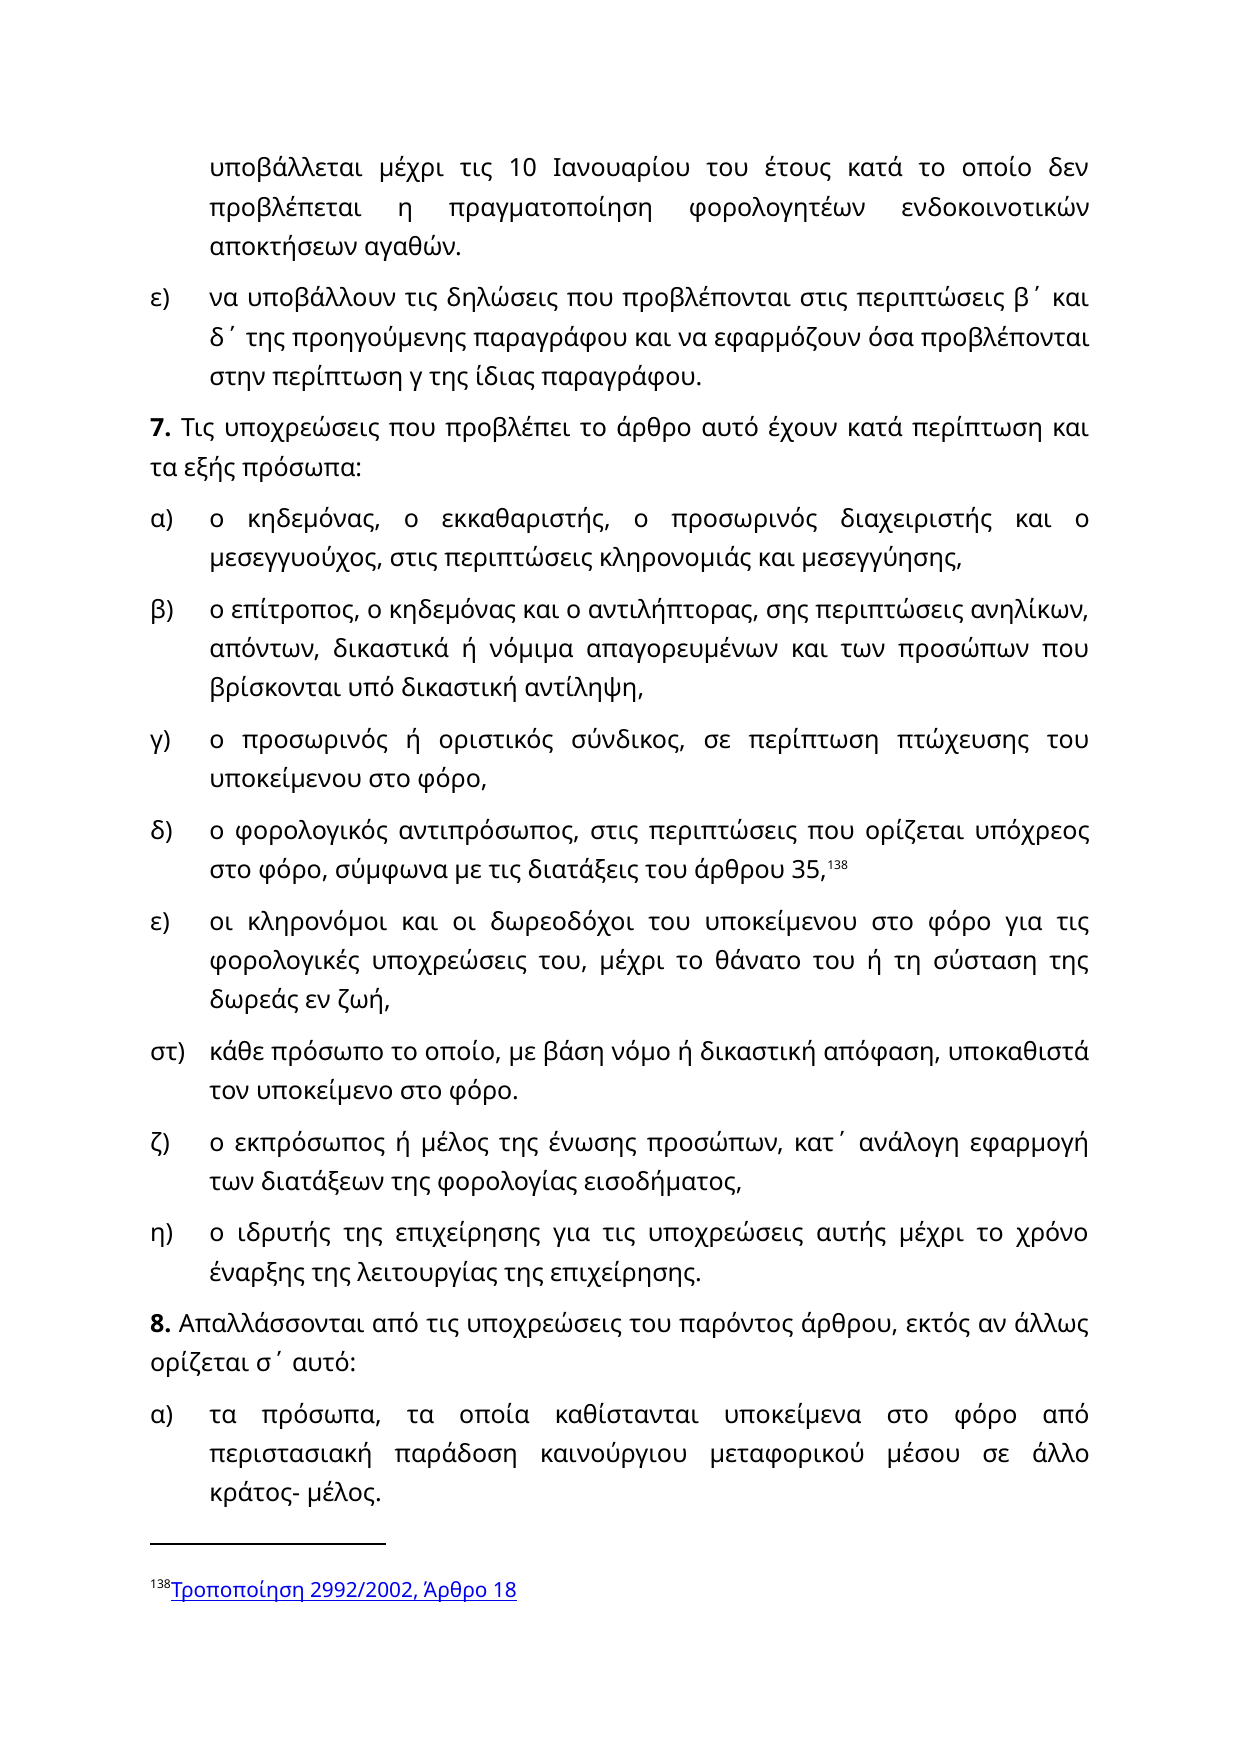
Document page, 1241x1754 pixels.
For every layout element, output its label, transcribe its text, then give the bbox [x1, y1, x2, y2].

list ε) να υποβάλλουν τις δηλώσεις που προβλέπονται στις περιπτώσεις β΄ και δ΄ της προηγούμενης παραγράφου και να εφαρμόζουν όσα προβλέπονται στην περίπτωση γ της ίδιας παραγράφου. [150, 280, 1090, 392]
text Τροποποίηση 2992/2002, Άρθρο 18 [150, 1576, 1090, 1604]
list γ) ο προσωρινός ή οριστικός σύνδικος, σε περίπτωση πτώχευσης του υποκείμενου στο φόρο, [150, 722, 1090, 795]
list β) ο επίτροπος, ο κηδεμόνας και ο αντιλήπτορας, σης περιπτώσεις ανηλίκων, απόντων, δικαστικά ή νόμιμα απαγορευμένων και των προσώπων που βρίσκονται υπό δικαστική αντίληψη, [150, 592, 1090, 704]
list ε) οι κληρονόμοι και οι δωρεοδόχοι του υποκείμενου στο φόρο για τις φορολογικές υποχρεώσεις του, μέχρι το θάνατο του ή τη σύσταση της δωρεάς εν ζωή, [150, 903, 1090, 1016]
text 7. Τις υποχρεώσεις που προβλέπει το άρθρο αυτό έχουν κατά περίπτωση και τα εξής πρόσωπα: [150, 410, 1090, 483]
list υποβάλλεται μέχρι τις 10 Ιανουαρίου του έτους κατά το οποίο δεν προβλέπεται η πραγματοποίηση φορολογητέων ενδοκοινοτικών αποκτήσεων αγαθών. [150, 150, 1090, 262]
list δ) ο φορολογικός αντιπρόσωπος, στις περιπτώσεις που ορίζεται υπόχρεος στο φόρο, σύμφωνα με τις διατάξεις του άρθρου 35, [150, 812, 1090, 886]
list α) ο κηδεμόνας, ο εκκαθαριστής, ο προσωρινός διαχειριστής και ο μεσεγγυούχος, στις περιπτώσεις κληρονομιάς και μεσεγγύησης, [150, 501, 1090, 574]
text 8. Απαλλάσσονται από τις υποχρεώσεις του παρόντος άρθρου, εκτός αν άλλως ορίζεται σ΄ αυτό: [150, 1306, 1090, 1379]
list ζ) ο εκπρόσωπος ή μέλος της ένωσης προσώπων, κατ΄ ανάλογη εφαρμογή των διατάξεων της φορολογίας εισοδήματος, [150, 1124, 1090, 1197]
list η) ο ιδρυτής της επιχείρησης για τις υποχρεώσεις αυτής μέχρι το χρόνο έναρξης της λειτουργίας της επιχείρησης. [150, 1215, 1090, 1288]
list α) τα πρόσωπα, τα οποία καθίστανται υποκείμενα στο φόρο από περιστασιακή παράδοση καινούργιου μεταφορικού μέσου σε άλλο κράτος- μέλος. [150, 1397, 1090, 1509]
list στ) κάθε πρόσωπο το οποίο, με βάση νόμο ή δικαστική απόφαση, υποκαθιστά τον υποκείμενο στο φόρο. [150, 1033, 1090, 1107]
